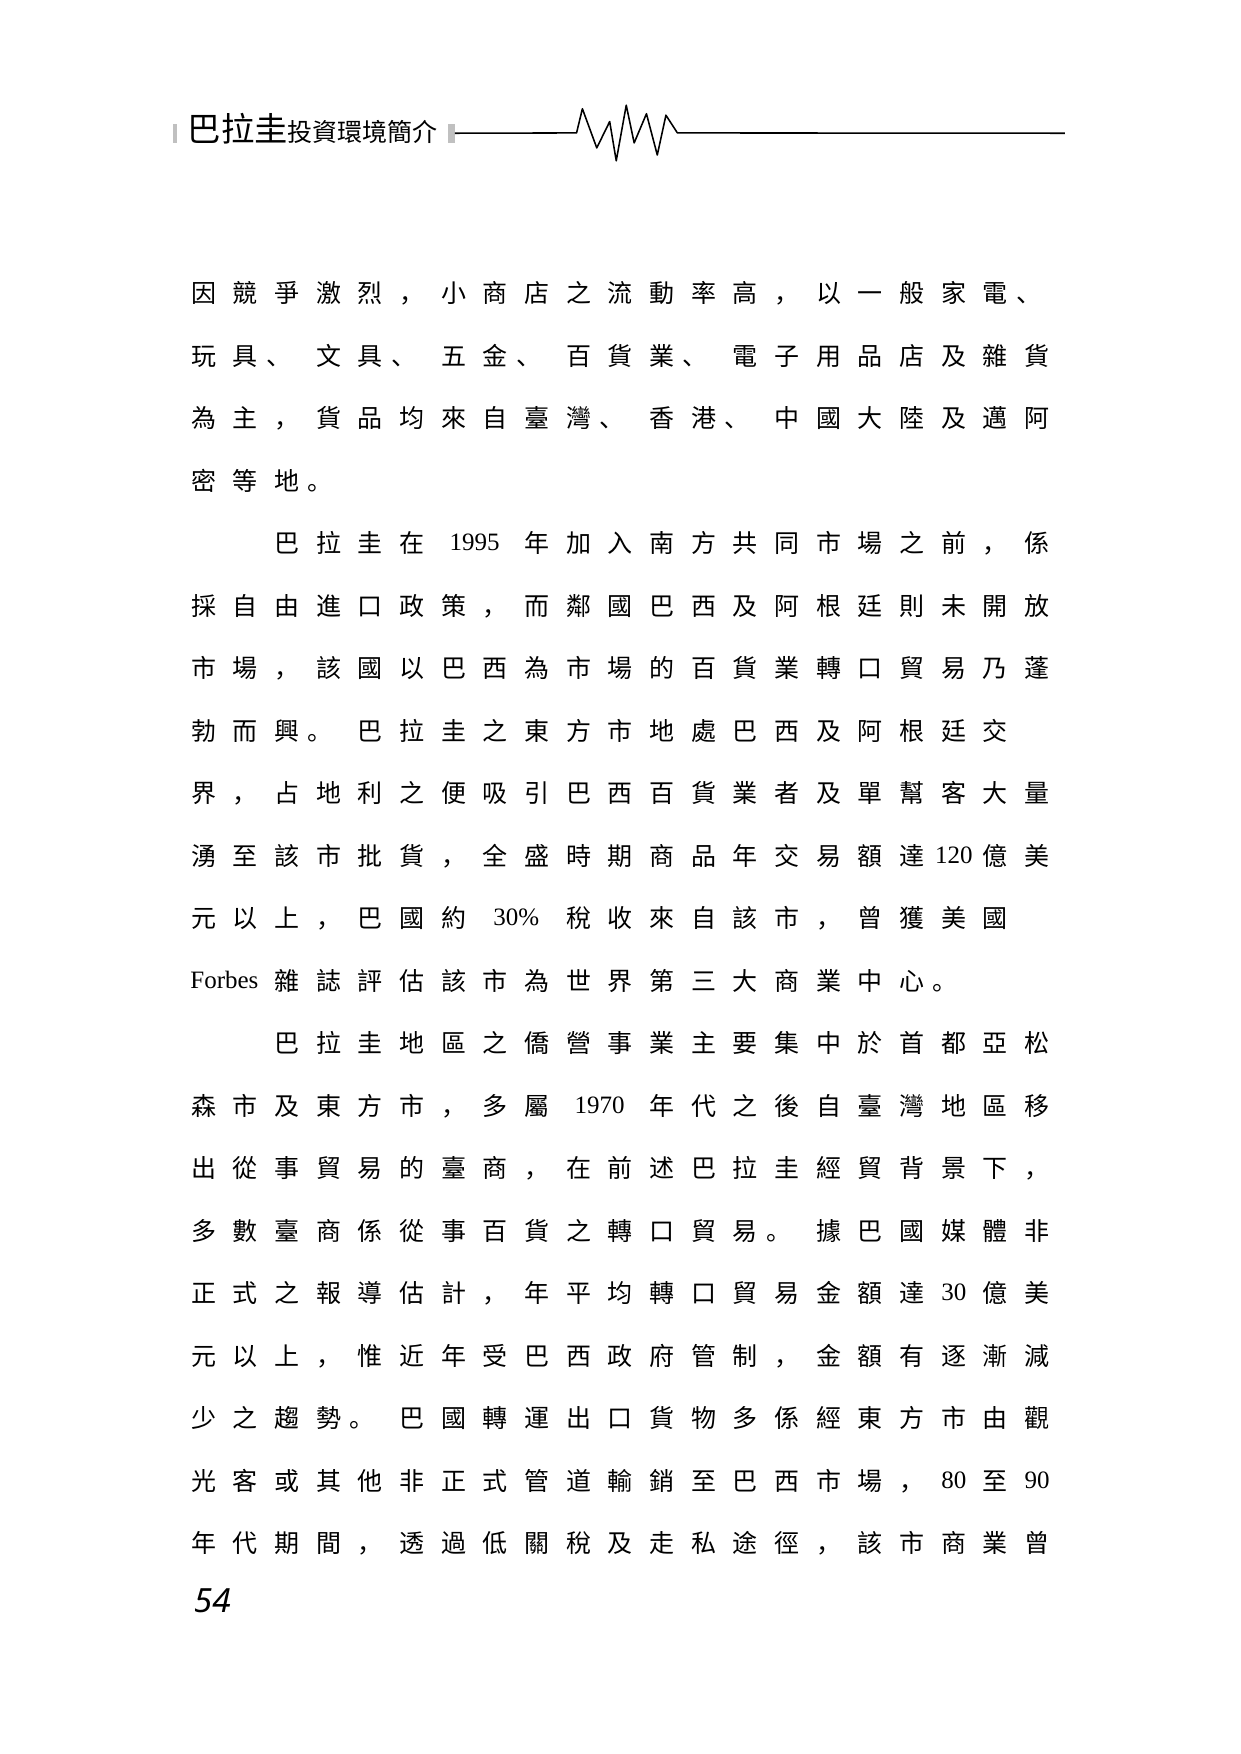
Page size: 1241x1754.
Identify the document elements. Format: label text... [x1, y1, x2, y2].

text 因競爭激烈，小商店之流動率高，以一般家電、玩具、文具、五金、百貨業、電子用品店及雜貨為主，貨品均來自臺灣、香港、中國大陸及邁阿密等地。 [183, 250, 1058, 500]
text 巴拉圭地區之僑營事業主要集中於首都亞松森市及東方市，多屬1970年代之後自臺灣地區移出從事貿易的臺商，在前述巴拉圭經貿背景下，多數臺商係從事百貨之轉口貿易。據巴國媒體非正式之報導估計，年平均轉口貿易金額達30億美元以上，惟近年受巴西政府管制，金額有逐漸減少之趨勢。巴國轉運出口貨物多係經東方市由觀光客或其他非正式管道輸銷至巴西市場，80至90年代期間，透過低關稅及走私途徑，該市商業曾 [183, 1000, 1058, 1563]
text 巴拉圭在1995年加入南方共同市場之前，係採自由進口政策，而鄰國巴西及阿根廷則未開放市場，該國以巴西為市場的百貨業轉口貿易乃蓬勃而興。巴拉圭之東方市地處巴西及阿根廷交界，占地利之便吸引巴西百貨業者及單幫客大量湧至該市批貨，全盛時期商品年交易額達120億美元以上，巴國約30%稅收來自該市，曾獲美國Forbes雜誌評估該市為世界第三大商業中心。 [183, 500, 1058, 1000]
